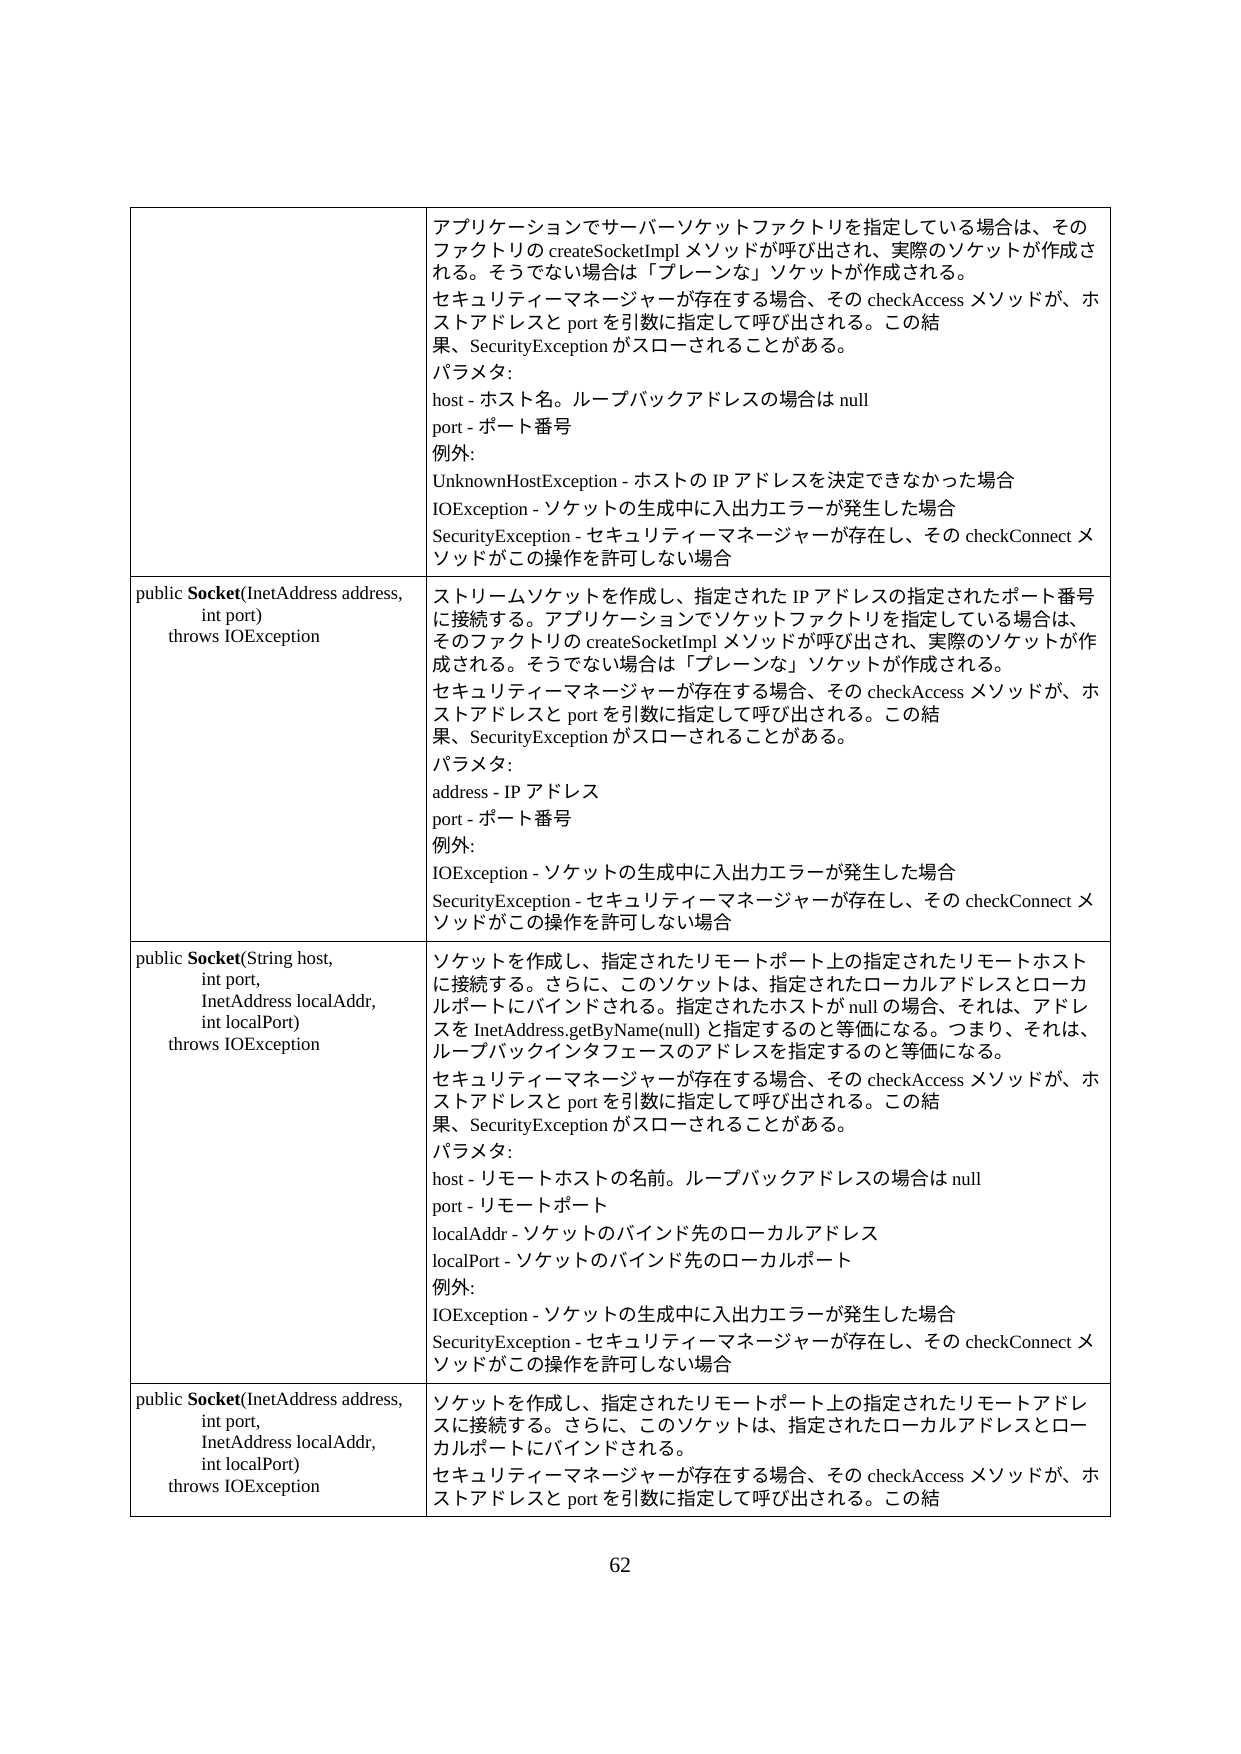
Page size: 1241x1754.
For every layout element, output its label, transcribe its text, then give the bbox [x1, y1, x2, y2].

table_cell public Socket(InetAddress address, int port, InetAddress localAddr, int localPort) throws IOException [131, 1384, 426, 1516]
table_cell [131, 208, 426, 576]
table_cell ストリームソケットを作成し、指定された IP アドレスの指定されたポート番号に接続する。アプリケーションでソケットファクトリを指定している場合は、そのファクトリの createSocketImpl メソッドが呼び出され、実際のソケットが作成される。そうでない場合は「プレーンな」ソケットが作成される。 セキュリティーマネージャーが存在する場合、その checkAccess メソッドが、ホストアドレスと port を引数に指定して呼び出される。この結果、SecurityException がスローされることがある。 パラメタ: address - IP アドレス port - ポート番号 例外: IOException - ソケットの生成中に入出力エラーが発生した場合 SecurityException - セキュリティーマネージャーが存在し、その checkConnect メソッドがこの操作を許可しない場合 [427, 577, 1110, 941]
table_cell アプリケーションでサーバーソケットファクトリを指定している場合は、そのファクトリの createSocketImpl メソッドが呼び出され、実際のソケットが作成される。そうでない場合は「プレーンな」ソケットが作成される。 セキュリティーマネージャーが存在する場合、その checkAccess メソッドが、ホストアドレスと port を引数に指定して呼び出される。この結果、SecurityException がスローされることがある。 パラメタ: host - ホスト名。ループバックアドレスの場合は null port - ポート番号 例外: UnknownHostException - ホストの IP アドレスを決定できなかった場合 IOException - ソケットの生成中に入出力エラーが発生した場合 SecurityException - セキュリティーマネージャーが存在し、その checkConnect メソッドがこの操作を許可しない場合 [427, 208, 1110, 576]
table_cell ソケットを作成し、指定されたリモートポート上の指定されたリモートホストに接続する。さらに、このソケットは、指定されたローカルアドレスとローカルポートにバインドされる。指定されたホストが null の場合、それは、アドレスを InetAddress.getByName(null) と指定するのと等価になる。つまり、それは、ループバックインタフェースのアドレスを指定するのと等価になる。 セキュリティーマネージャーが存在する場合、その checkAccess メソッドが、ホストアドレスと port を引数に指定して呼び出される。この結果、SecurityException がスローされることがある。 パラメタ: host - リモートホストの名前。ループバックアドレスの場合は null port - リモートポート localAddr - ソケットのバインド先のローカルアドレス localPort - ソケットのバインド先のローカルポート 例外: IOException - ソケットの生成中に入出力エラーが発生した場合 SecurityException - セキュリティーマネージャーが存在し、その checkConnect メソッドがこの操作を許可しない場合 [427, 942, 1110, 1382]
table_cell public Socket(InetAddress address, int port) throws IOException [131, 577, 426, 941]
table_cell ソケットを作成し、指定されたリモートポート上の指定されたリモートアドレスに接続する。さらに、このソケットは、指定されたローカルアドレスとローカルポートにバインドされる。 セキュリティーマネージャーが存在する場合、その checkAccess メソッドが、ホストアドレスと port を引数に指定して呼び出される。この結 [427, 1384, 1110, 1516]
table_cell public Socket(String host, int port, InetAddress localAddr, int localPort) throws IOException [131, 942, 426, 1382]
